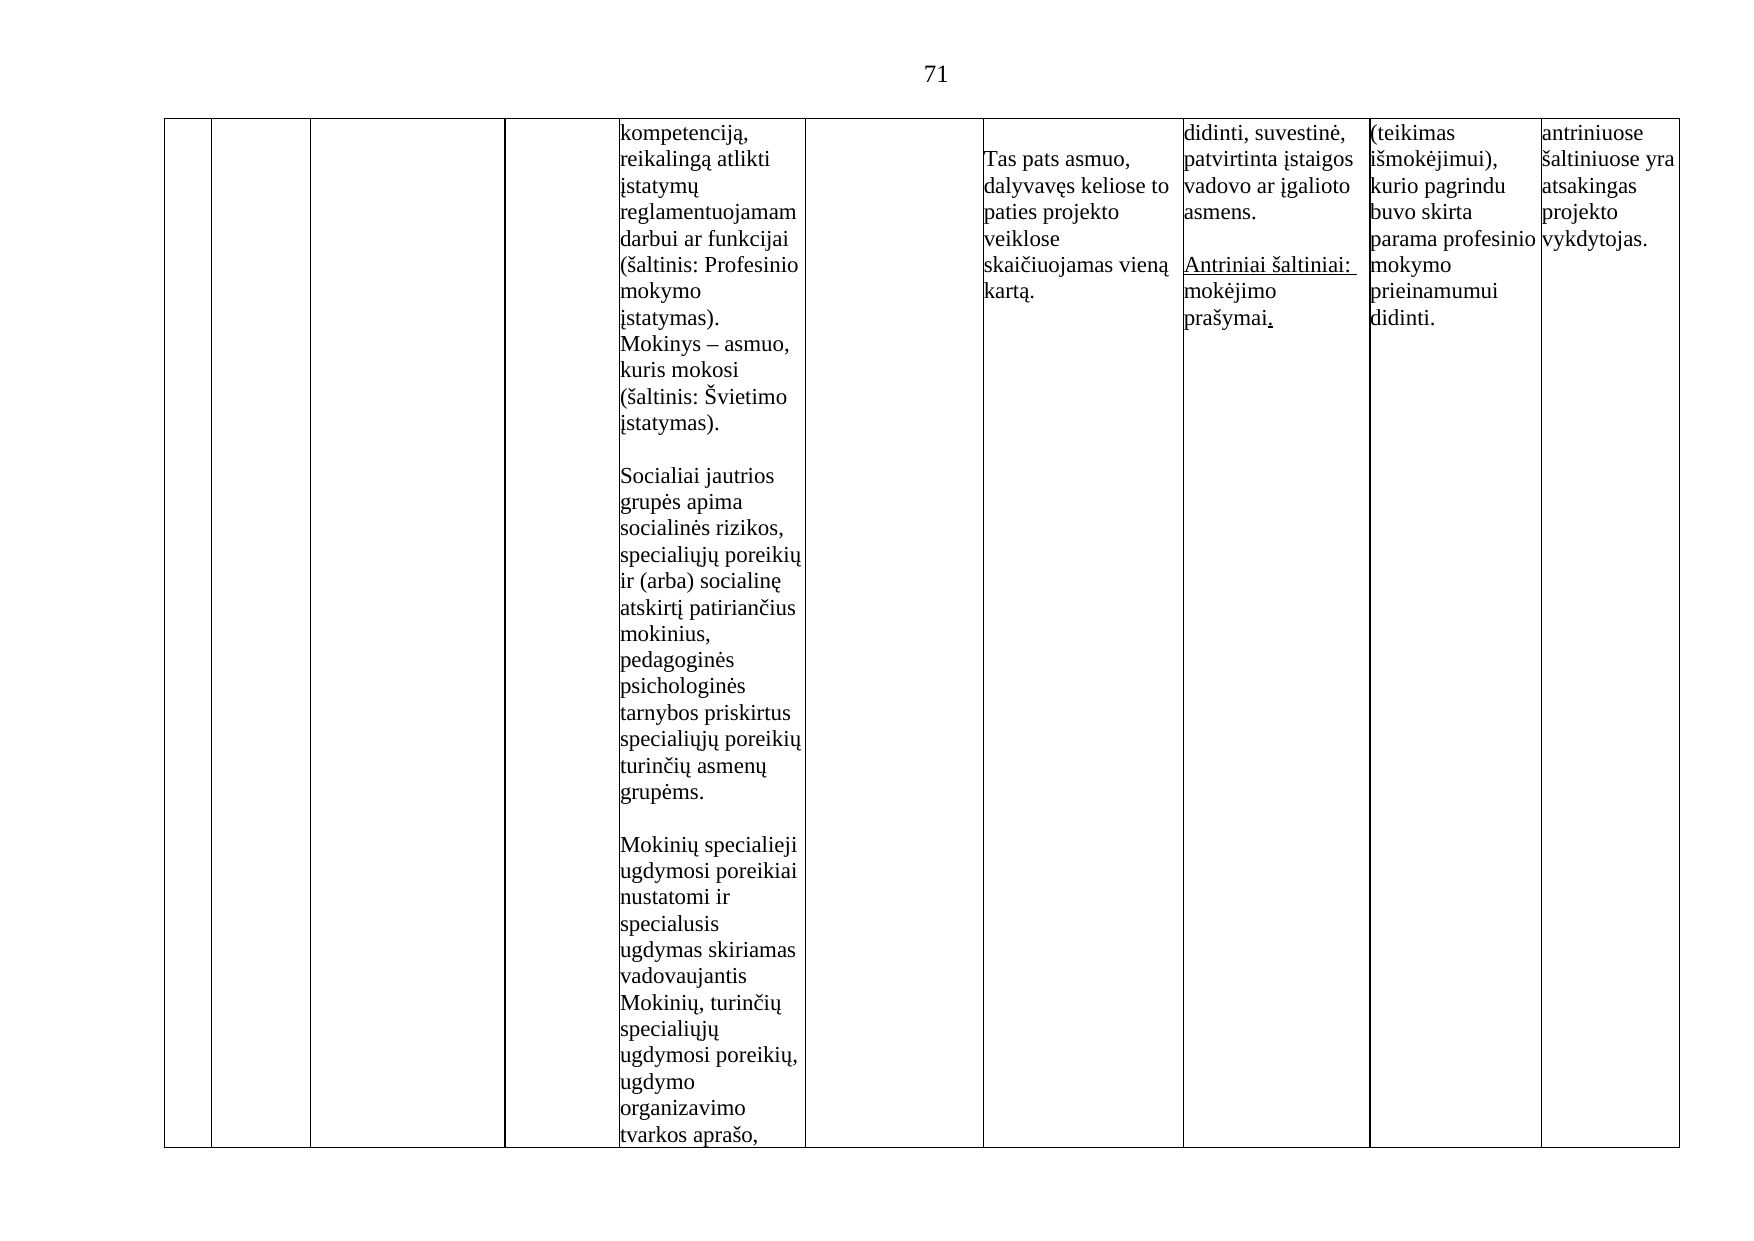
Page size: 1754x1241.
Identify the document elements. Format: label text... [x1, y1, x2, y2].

table_cell didinti, suvestinė, patvirtinta įstaigos vadovo ar įgalioto asmens. Antriniai šaltiniai: mokėjimo prašymai. [1184, 119, 1369, 1147]
table_cell [212, 119, 310, 1147]
table_cell [506, 119, 619, 1147]
table_cell [311, 119, 504, 1147]
table_cell antriniuose šaltiniuose yra atsakingas projekto vykdytojas. [1542, 119, 1679, 1147]
table_cell [806, 119, 983, 1147]
table_cell [165, 119, 211, 1147]
table_cell Tas pats asmuo, dalyvavęs keliose to paties projekto veiklose skaičiuojamas vieną kartą. [984, 119, 1183, 1147]
table_cell (teikimas išmokėjimui), kurio pagrindu buvo skirta parama profesinio mokymo prieinamumui didinti. [1371, 119, 1541, 1147]
table_cell kompetenciją, reikalingą atlikti įstatymų reglamentuojamam darbui ar funkcijai (šaltinis: Profesinio mokymo įstatymas). Mokinys – asmuo, kuris mokosi (šaltinis: Švietimo įstatymas). Socialiai jautrios grupės apima socialinės rizikos, specialiųjų poreikių ir (arba) socialinę atskirtį patiriančius mokinius, pedagoginės psichologinės tarnybos priskirtus specialiųjų poreikių turinčių asmenų grupėms. Mokinių specialieji ugdymosi poreikiai nustatomi ir specialusis ugdymas skiriamas vadovaujantis Mokinių, turinčių specialiųjų ugdymosi poreikių, ugdymo organizavimo tvarkos aprašo, [620, 119, 805, 1147]
